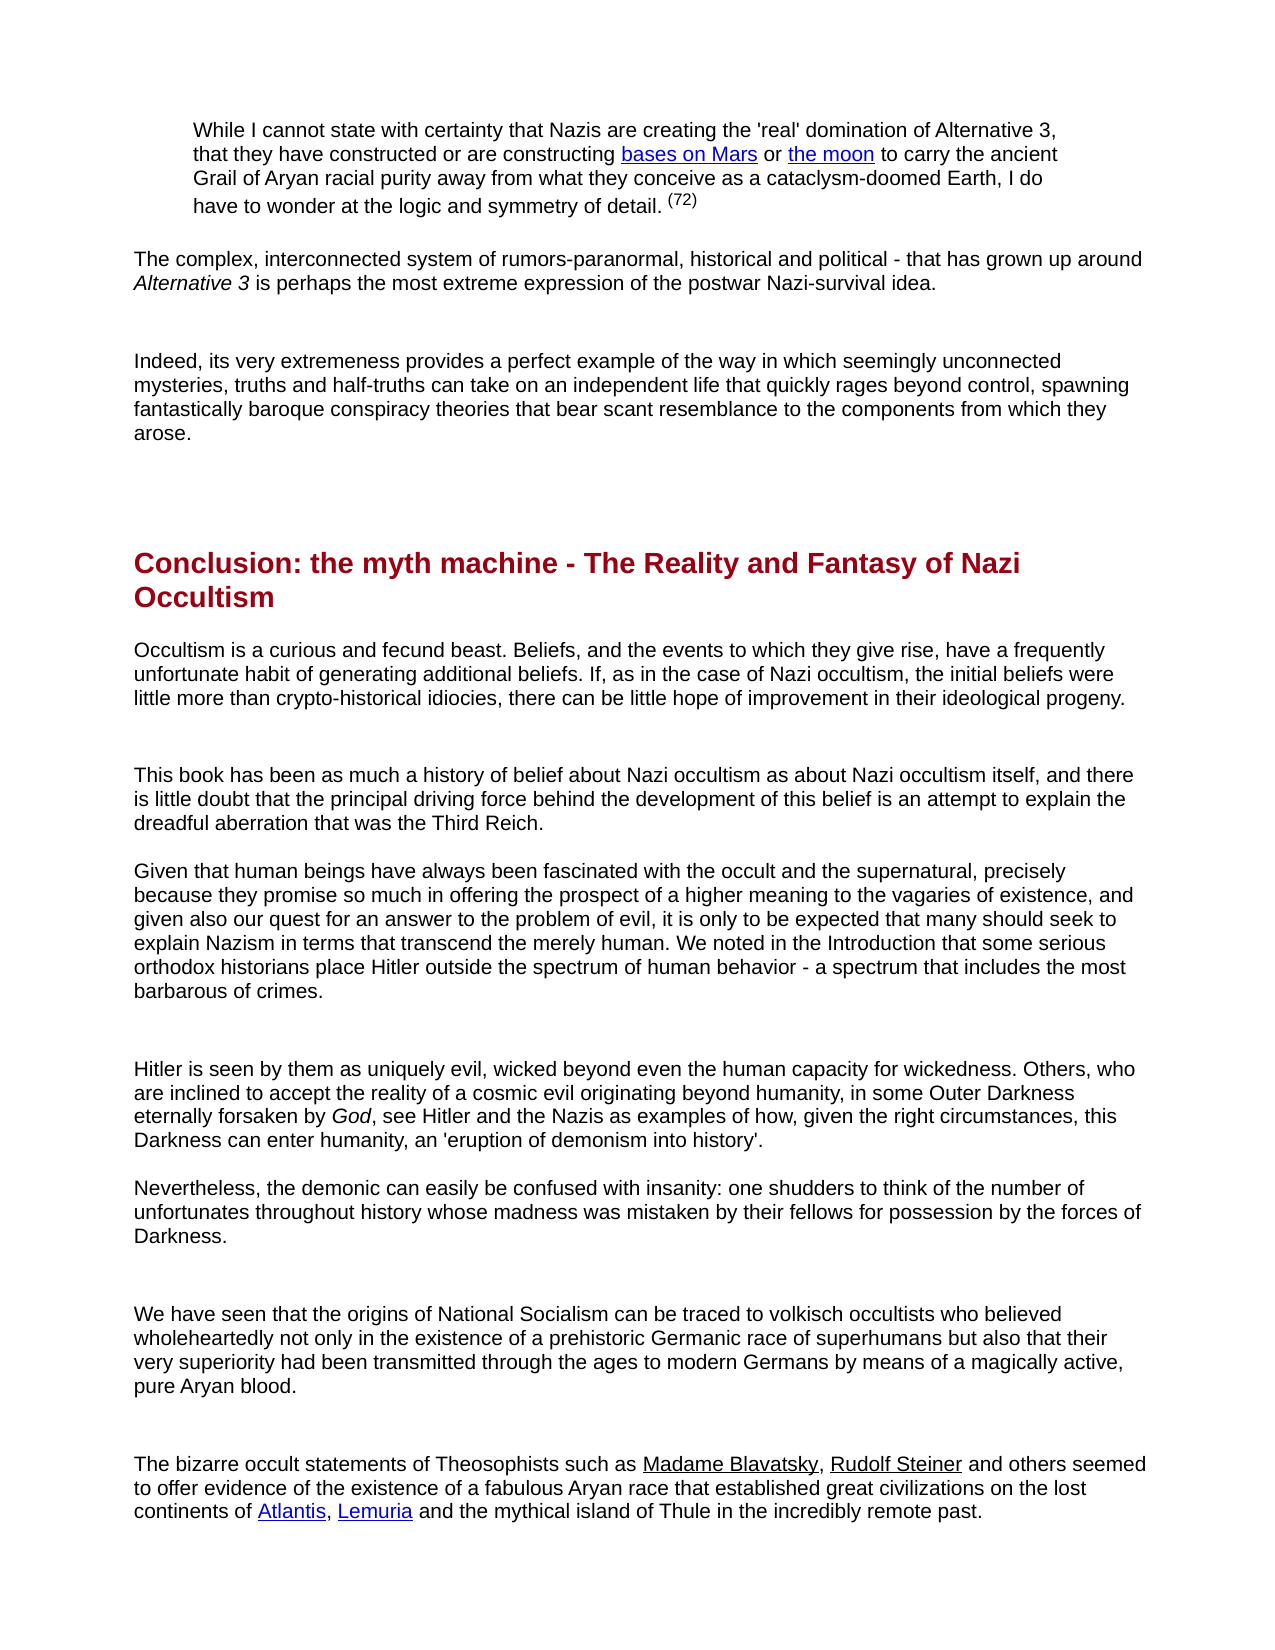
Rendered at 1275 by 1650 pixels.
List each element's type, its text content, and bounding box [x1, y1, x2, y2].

text The complex, interconnected system of rumors-paranormal, historical and political - that has grown up around Alternative 3 is perhaps the most extreme expression of the postwar Nazi-survival idea. [134, 247, 1147, 295]
text This book has been as much a history of belief about Nazi occultism as about Nazi occultism itself, and there is little doubt that the principal driving force behind the development of this belief is an attempt to explain the dreadful aberration that was the Third Reich. Given that human beings have always been fascinated with the occult and the supernatural, precisely because they promise so much in offering the prospect of a higher meaning to the vagaries of existence, and given also our quest for an answer to the problem of evil, it is only to be expected that many should seek to explain Nazism in terms that transcend the merely human. We noted in the Introduction that some serious orthodox historians place Hitler outside the spectrum of human behavior - a spectrum that includes the most barbarous of crimes. [134, 763, 1147, 1003]
text The bizarre occult statements of Theosophists such as Madame Blavatsky, Rudolf Steiner and others seemed to offer evidence of the existence of a fabulous Aryan race that established great civilizations on the lost continents of Atlantis, Lemuria and the mythical island of Thule in the incredibly remote past. [134, 1451, 1147, 1523]
text While I cannot state with certainty that Nazis are creating the 'real' domination of Alternative 3, that they have constructed or are constructing bases on Mars or the moon to carry the ancient Grail of Aryan racial purity away from what they conceive as a cataclysm-doomed Earth, I do have to wonder at the logic and symmetry of detail. (72) [193, 118, 1088, 218]
text Indeed, its very extremeness provides a perfect example of the way in which seemingly unconnected mysteries, truths and half-truths can take on an independent life that quickly rages beyond control, spawning fantastically baroque conspiracy theories that bear scant resemblance to the components from which they arose. [134, 349, 1147, 469]
text We have seen that the origins of National Socialism can be traced to volkisch occultists who believed wholeheartedly not only in the existence of a prehistoric Germanic race of superhumans but also that their very superiority had been transmitted through the ages to modern Germans by means of a magically active, pure Aryan blood. [134, 1302, 1147, 1398]
text Hitler is seen by them as uniquely evil, wicked beyond even the human capacity for wickedness. Others, who are inclined to accept the reality of a cosmic evil originating beyond humanity, in some Outer Darkness eternally forsaken by God, see Hitler and the Nazis as examples of how, given the right circumstances, this Darkness can enter humanity, an 'eruption of demonism into history'. Nevertheless, the demonic can easily be confused with insanity: one shudders to think of the number of unfortunates throughout history whose madness was mistaken by their fellows for possession by the forces of Darkness. [134, 1056, 1147, 1248]
text Conclusion: the myth machine - The Reality and Fantasy of Nazi Occultism Occultism is a curious and fecund beast. Beliefs, and the events to which they give rise, have a frequently unfortunate habit of generating additional beliefs. If, as in the case of Nazi occultism, the initial beliefs were little more than crypto-historical idiocies, there can be little hope of improvement in their ideological progeny. [134, 522, 1147, 709]
